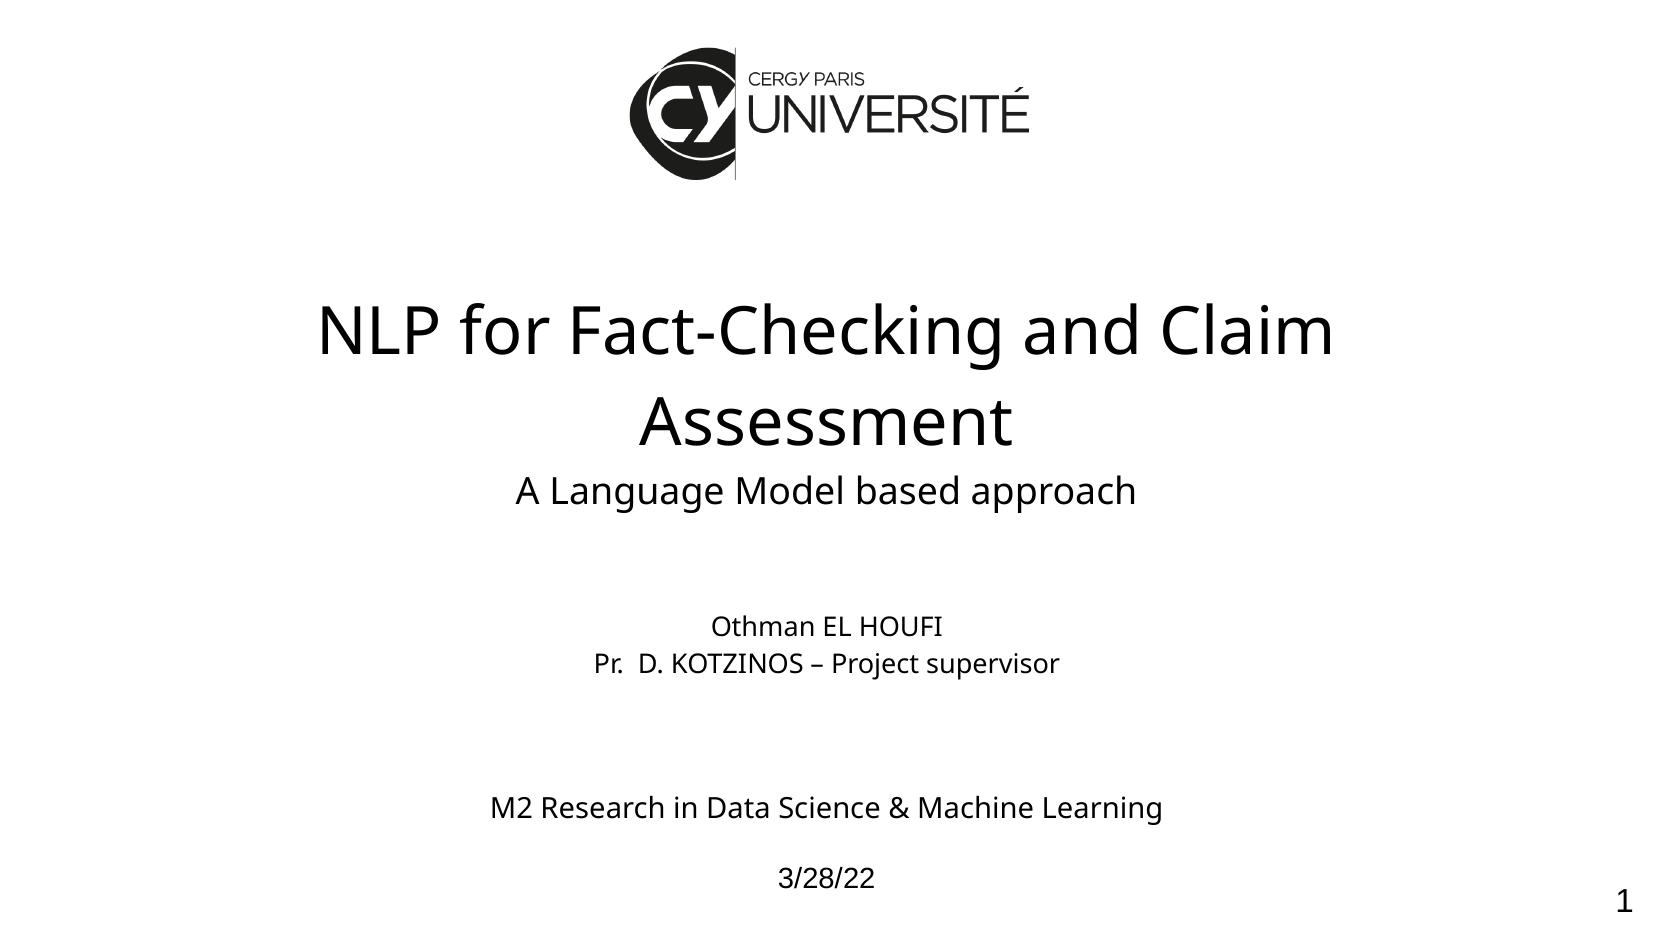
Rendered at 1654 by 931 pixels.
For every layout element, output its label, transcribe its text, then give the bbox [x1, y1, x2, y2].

picture [625, 45, 1029, 180]
text_box Othman EL HOUFI Pr. D. KOTZINOS – Project supervisor [546, 600, 1108, 726]
text_box 3/28/22 [734, 855, 920, 903]
text_box [1020, 874, 1649, 931]
text_box M2 Research in Data Science & Machine Learning [417, 780, 1237, 875]
text_box NLP for Fact-Checking and Claim Assessment A Language Model based approach [234, 275, 1420, 530]
